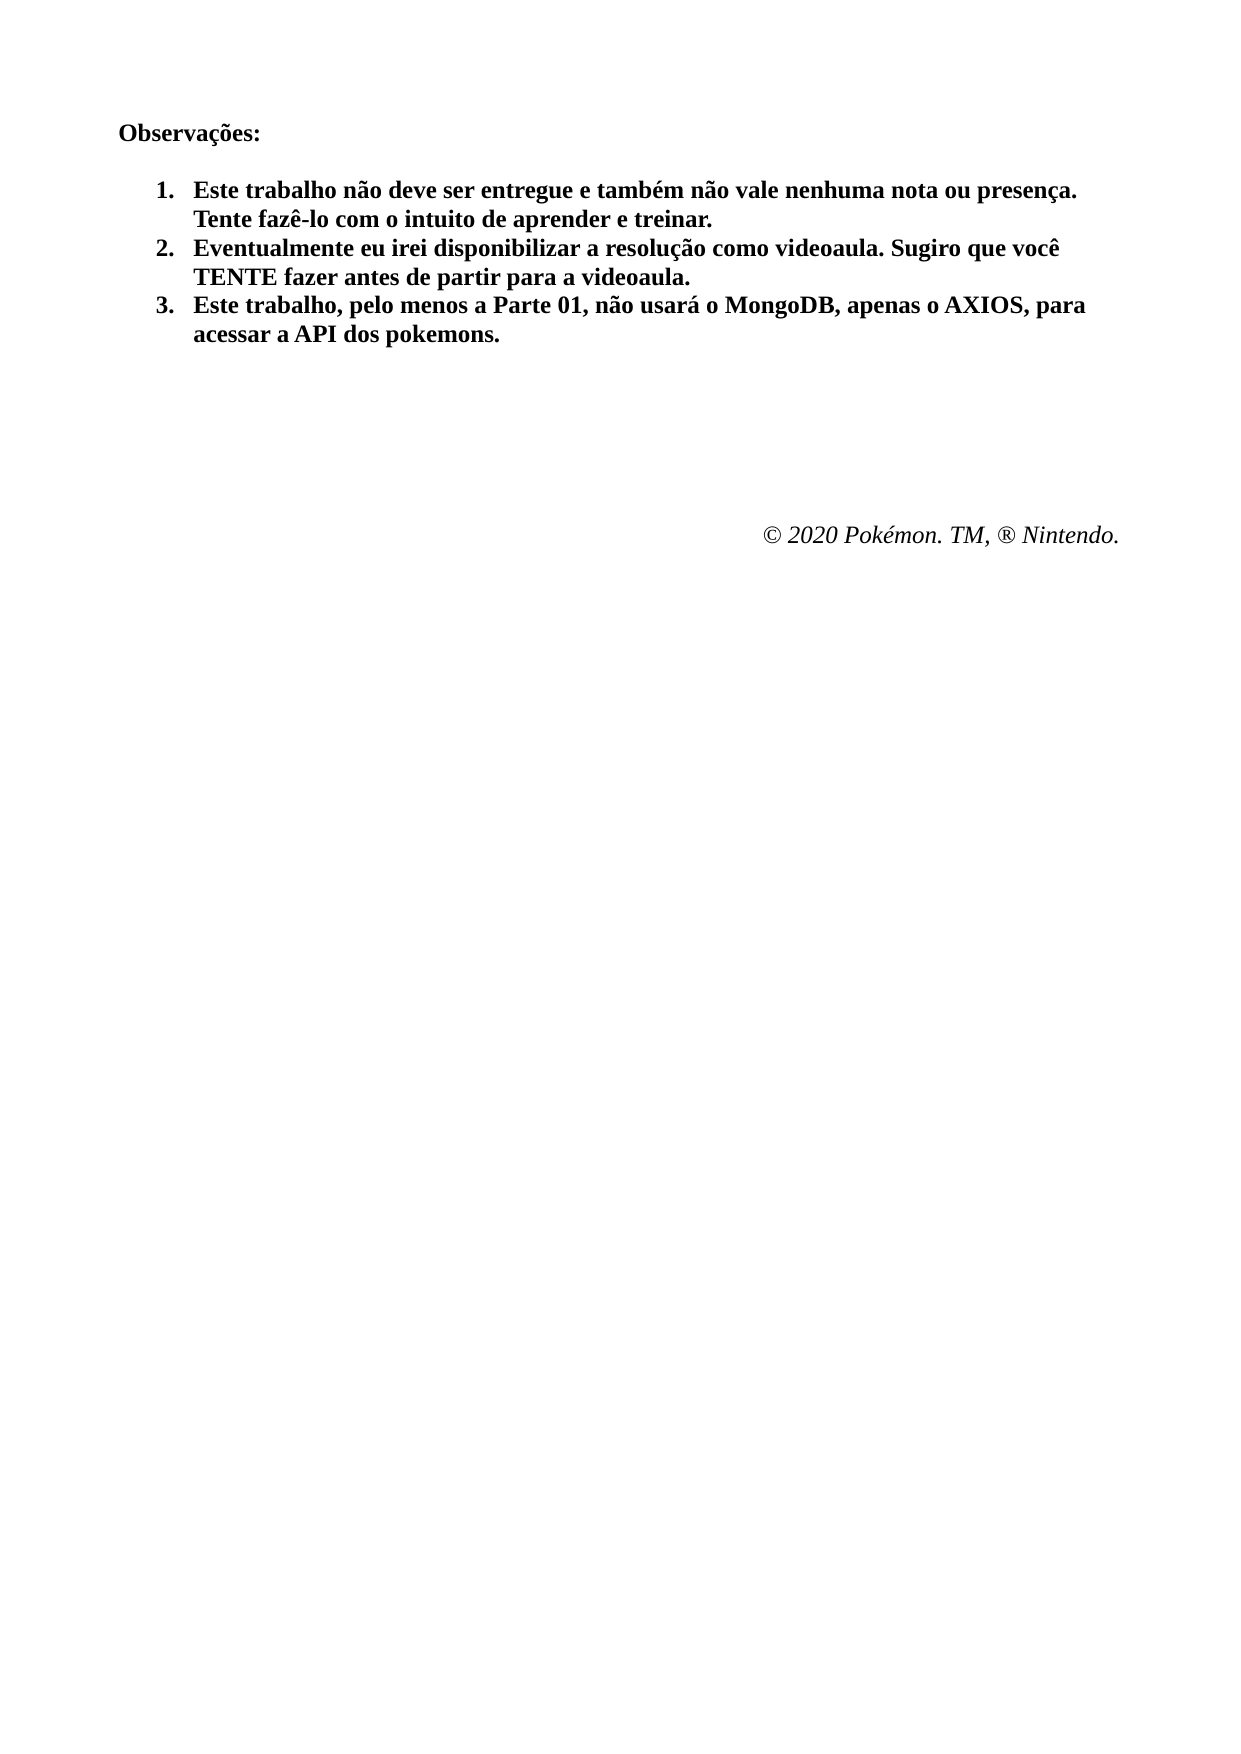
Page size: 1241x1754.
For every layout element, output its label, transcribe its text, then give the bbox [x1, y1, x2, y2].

list Eventualmente eu irei disponibilizar a resolução como videoaula. Sugiro que você TENTE fazer antes de partir para a videoaula. [156, 233, 1122, 291]
text © 2020 Pokémon. TM, ® Nintendo. [118, 521, 1122, 549]
text Observações: [118, 118, 1122, 147]
list Este trabalho não deve ser entregue e também não vale nenhuma nota ou presença. Tente fazê-lo com o intuito de aprender e treinar. [156, 176, 1122, 233]
list Este trabalho, pelo menos a Parte 01, não usará o MongoDB, apenas o AXIOS, para acessar a API dos pokemons. [156, 291, 1122, 348]
